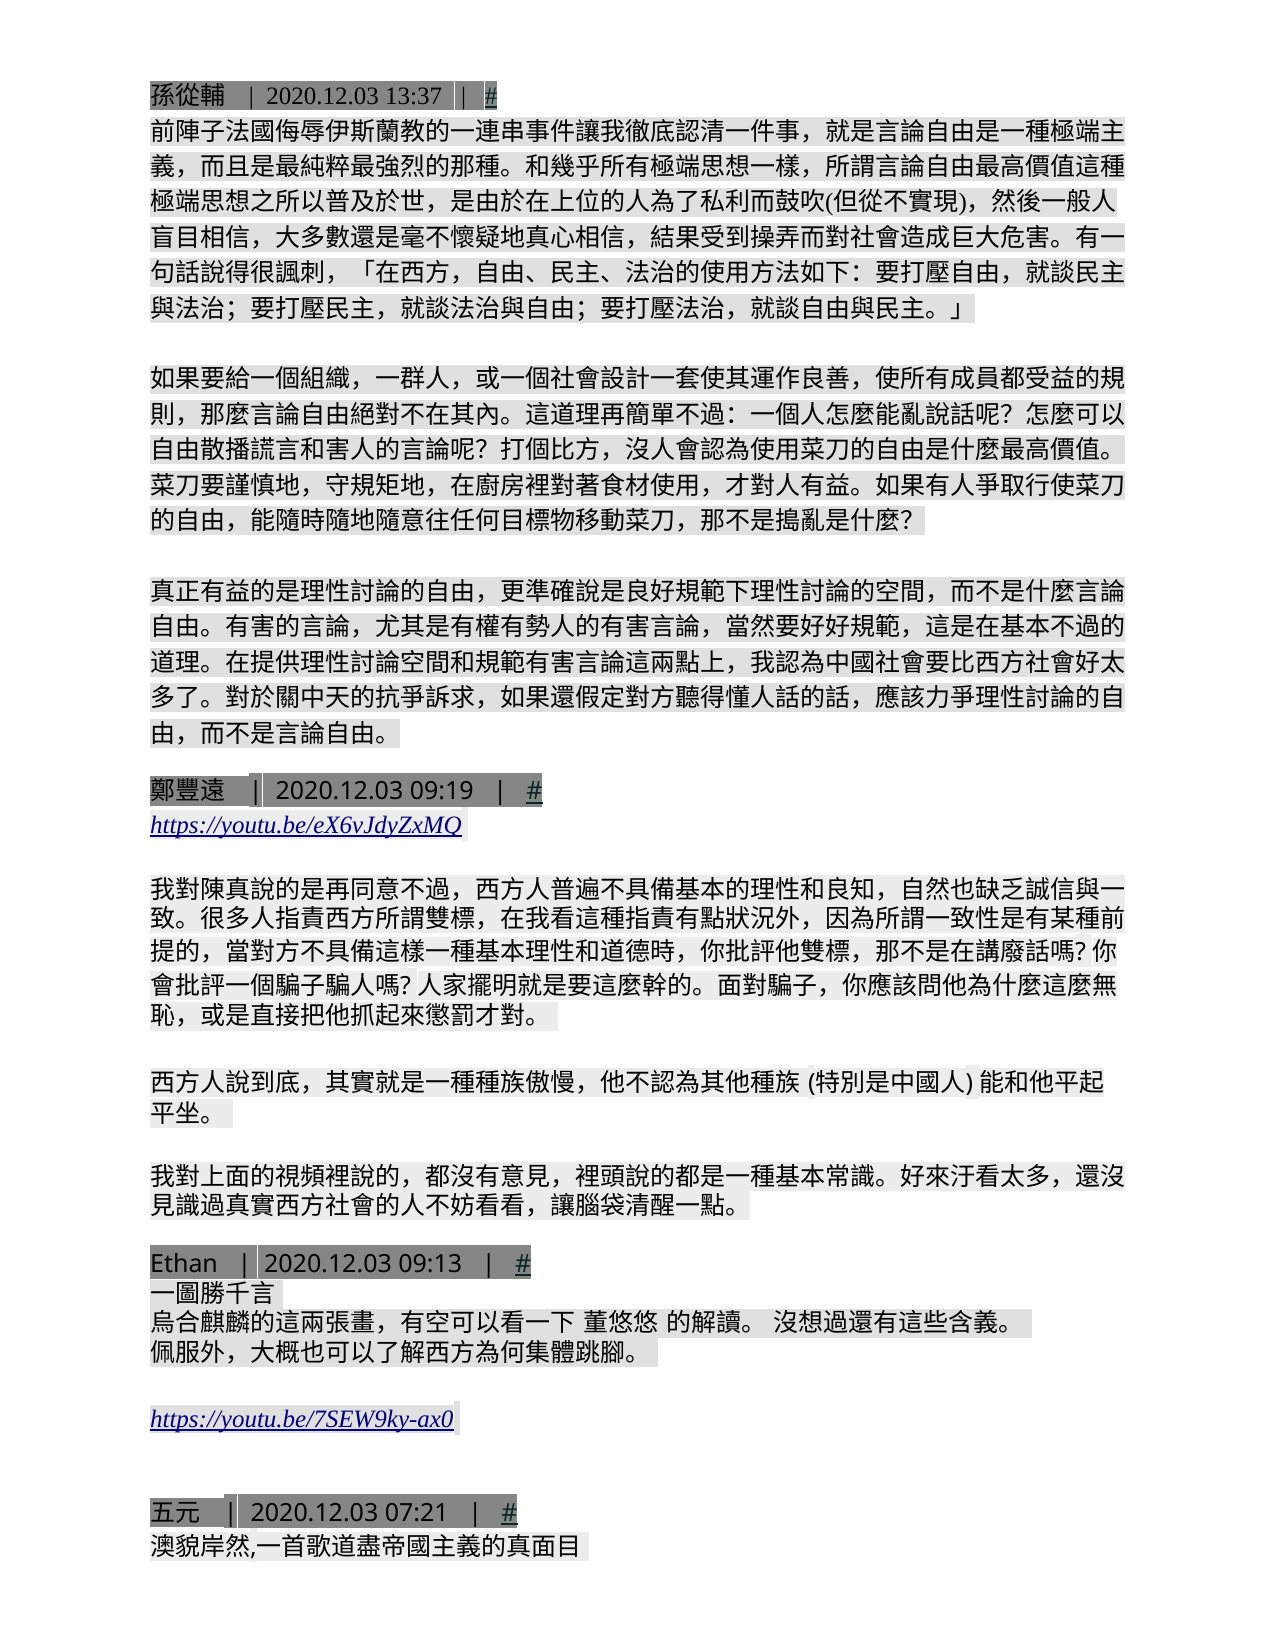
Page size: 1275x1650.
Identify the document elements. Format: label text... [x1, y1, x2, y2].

text 鄭豐遠 | 2020.12.03 09:19 | # [150, 773, 1125, 807]
text 前陣子法國侮辱伊斯蘭教的一連串事件讓我徹底認清一件事，就是言論自由是一種極端主義，而且是最純粹最強烈的那種。和幾乎所有極端思想一樣，所謂言論自由最高價值這種極端思想之所以普及於世，是由於在上位的人為了私利而鼓吹(但從不實現)，然後一般人盲目相信，大多數還是毫不懷疑地真心相信，結果受到操弄而對社會造成巨大危害。有一句話說得很諷刺，「在西方，自由、民主、法治的使用方法如下：要打壓自由，就談民主與法治；要打壓民主，就談法治與自由；要打壓法治，就談自由與民主。」 如果要給一個組織，一群人，或一個社會設計一套使其運作良善，使所有成員都受益的規則，那麼言論自由絕對不在其內。這道理再簡單不過：一個人怎麼能亂說話呢？怎麼可以自由散播謊言和害人的言論呢？打個比方，沒人會認為使用菜刀的自由是什麼最高價值。菜刀要謹慎地，守規矩地，在廚房裡對著食材使用，才對人有益。如果有人爭取行使菜刀的自由，能隨時隨地隨意往任何目標物移動菜刀，那不是搗亂是什麼？ 真正有益的是理性討論的自由，更準確說是良好規範下理性討論的空間，而不是什麼言論自由。有害的言論，尤其是有權有勢人的有害言論，當然要好好規範，這是在基本不過的道理。在提供理性討論空間和規範有害言論這兩點上，我認為中國社會要比西方社會好太多了。對於關中天的抗爭訴求，如果還假定對方聽得懂人話的話，應該力爭理性討論的自由，而不是言論自由。 [150, 110, 1125, 748]
text 一圖勝千言 烏合麒麟的這兩張畫，有空可以看一下 董悠悠 的解讀。 沒想過還有這些含義。 佩服外，大概也可以了解西方為何集體跳腳。 https://youtu.be/7SEW9ky-ax0 [150, 1279, 1125, 1469]
text https://youtu.be/eX6vJdyZxMQ 我對陳真說的是再同意不過，西方人普遍不具備基本的理性和良知，自然也缺乏誠信與一致。很多人指責西方所謂雙標，在我看這種指責有點狀況外，因為所謂一致性是有某種前提的，當對方不具備這樣一種基本理性和道德時，你批評他雙標，那不是在講廢話嗎? 你會批評一個騙子騙人嗎? 人家擺明就是要這麼幹的。面對騙子，你應該問他為什麼這麼無恥，或是直接把他抓起來懲罰才對。 西方人說到底，其實就是一種種族傲慢，他不認為其他種族 (特別是中國人) 能和他平起平坐。 我對上面的視頻裡說的，都沒有意見，裡頭說的都是一種基本常識。好來汙看太多，還沒見識過真實西方社會的人不妨看看，讓腦袋清醒一點。 [150, 807, 1125, 1220]
text 澳貌岸然,一首歌道盡帝國主義的真面目 [150, 1528, 1125, 1562]
text Ethan | 2020.12.03 09:13 | # [150, 1245, 1125, 1279]
text 五元 | 2020.12.03 07:21 | # [150, 1494, 1125, 1528]
text 孫從輔 | 2020.12.03 13:37 | # [150, 75, 1125, 110]
